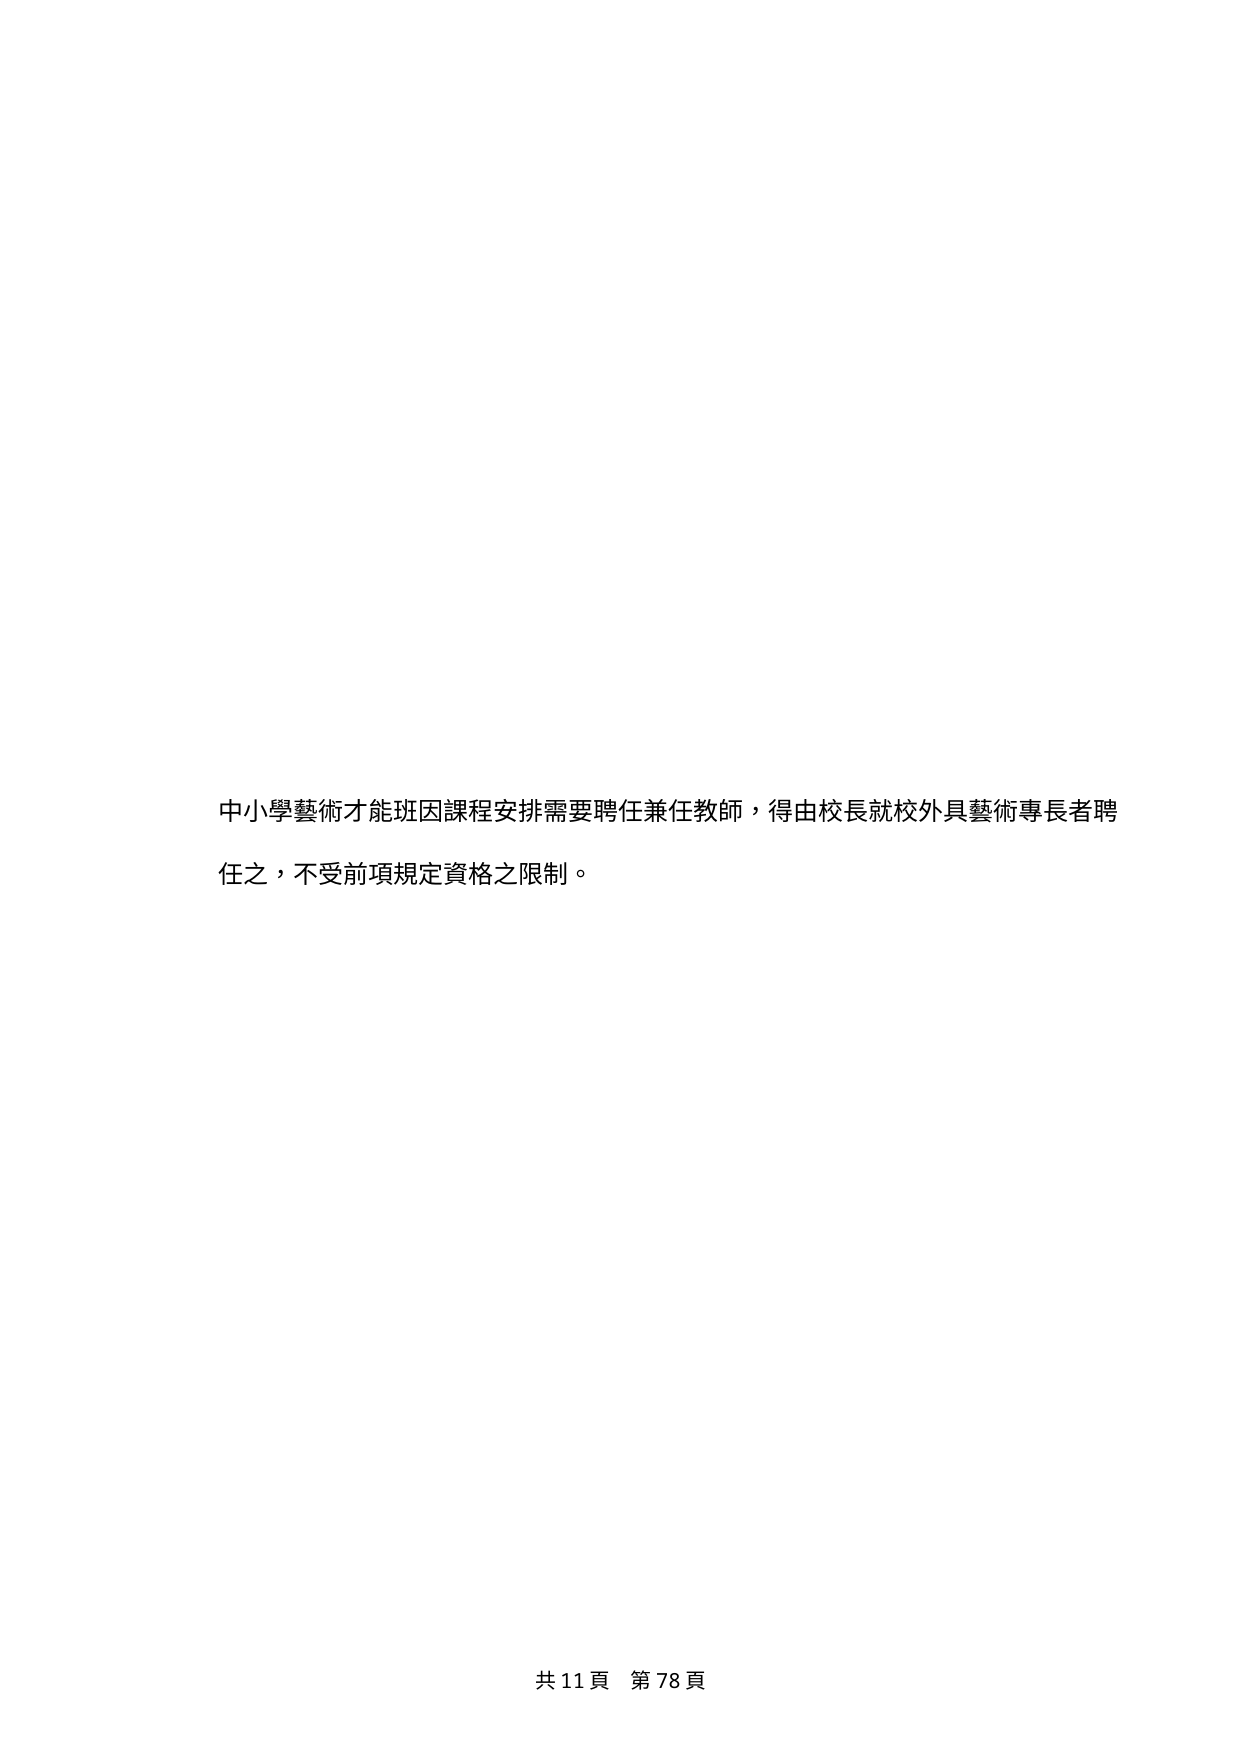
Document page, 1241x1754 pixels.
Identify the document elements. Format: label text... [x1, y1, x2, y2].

text 中小學藝術才能班因課程安排需要聘任兼任教師，得由校長就校外具藝術專長者聘任之，不受前項規定資格之限制。 [218, 768, 1122, 893]
